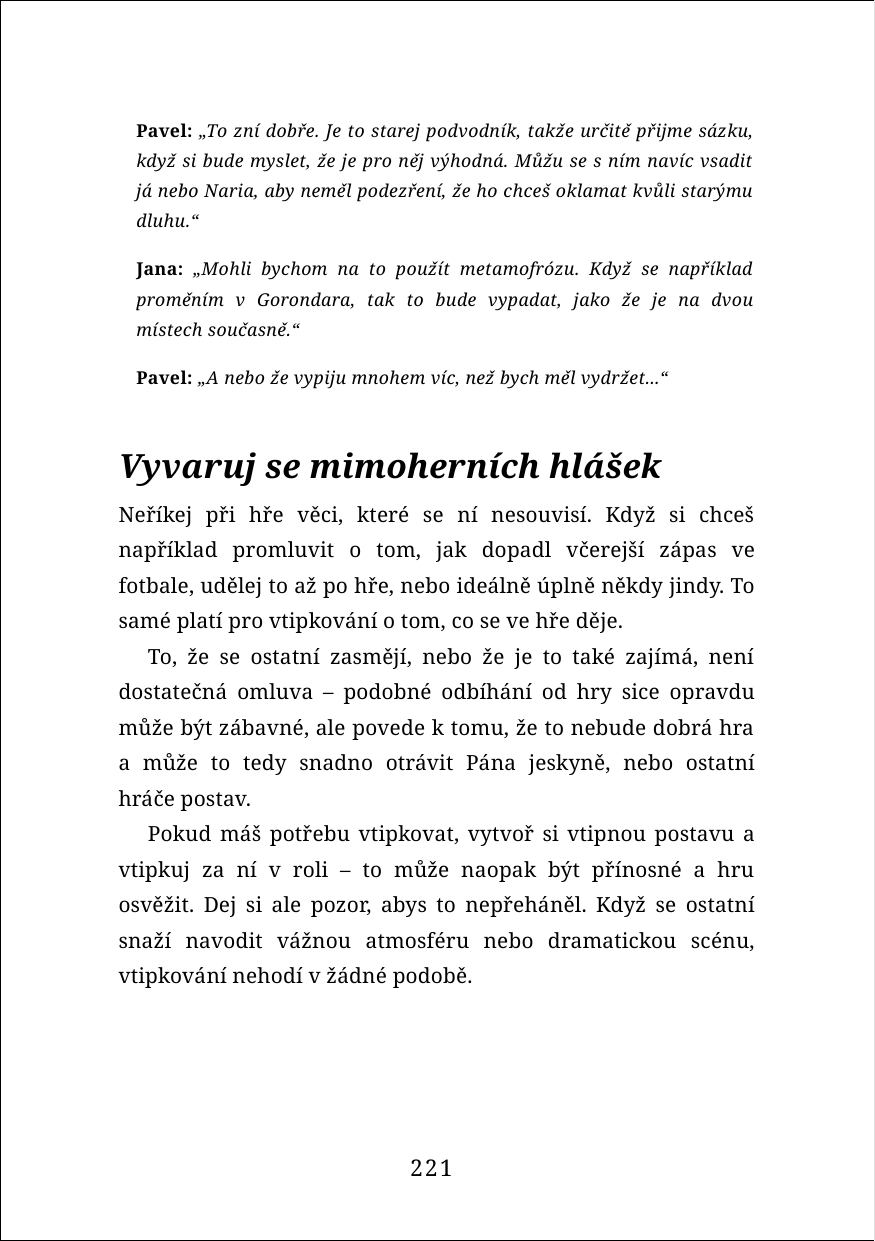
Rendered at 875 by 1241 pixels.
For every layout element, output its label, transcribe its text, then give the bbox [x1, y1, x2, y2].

text Pavel: „To zní dobře. Je to starej podvodník, takže určitě přijme sázku, když si bude myslet, že je pro něj výhodná. Můžu se s ním navíc vsadit já nebo Naria, aby neměl podezření, že ho chceš oklamat kvůli starýmu dluhu.“ [136, 118, 756, 233]
text Neříkej při hře věci, které se ní nesouvisí. Když si chceš například promluvit o tom, jak dopadl včerejší zápas ve fotbale, udělej to až po hře, nebo ideálně úplně někdy jindy. To samé platí pro vtipkování o tom, co se ve hře děje. To, že se ostatní zasmějí, nebo že je to také zajímá, není dostatečná omluva – podobné odbíhání od hry sice opravdu může být zábavné, ale povede k tomu, že to nebude dobrá hra a může to tedy snadno otrávit Pána jeskyně, nebo ostatní hráče postav. Pokud máš potřebu vtipkovat, vytvoř si vtipnou postavu a vtipkuj za ní v roli – to může naopak být přínosné a hru osvěžit. Dej si ale pozor, abys to nepřeháněl. Když se ostatní snaží navodit vážnou atmosféru nebo dramatickou scénu, vtipkování nehodí v žádné podobě. [118, 500, 756, 990]
subtitle Vyvaruj se mimoherních hlášek [118, 443, 756, 488]
text Pavel: „A nebo že vypiju mnohem víc, než bych měl vydržet...“ [136, 365, 756, 389]
text Jana: „Mohli bychom na to použít metamofrózu. Když se například proměním v Gorondara, tak to bude vypadat, jako že je na dvou místech současně.“ [136, 257, 756, 341]
